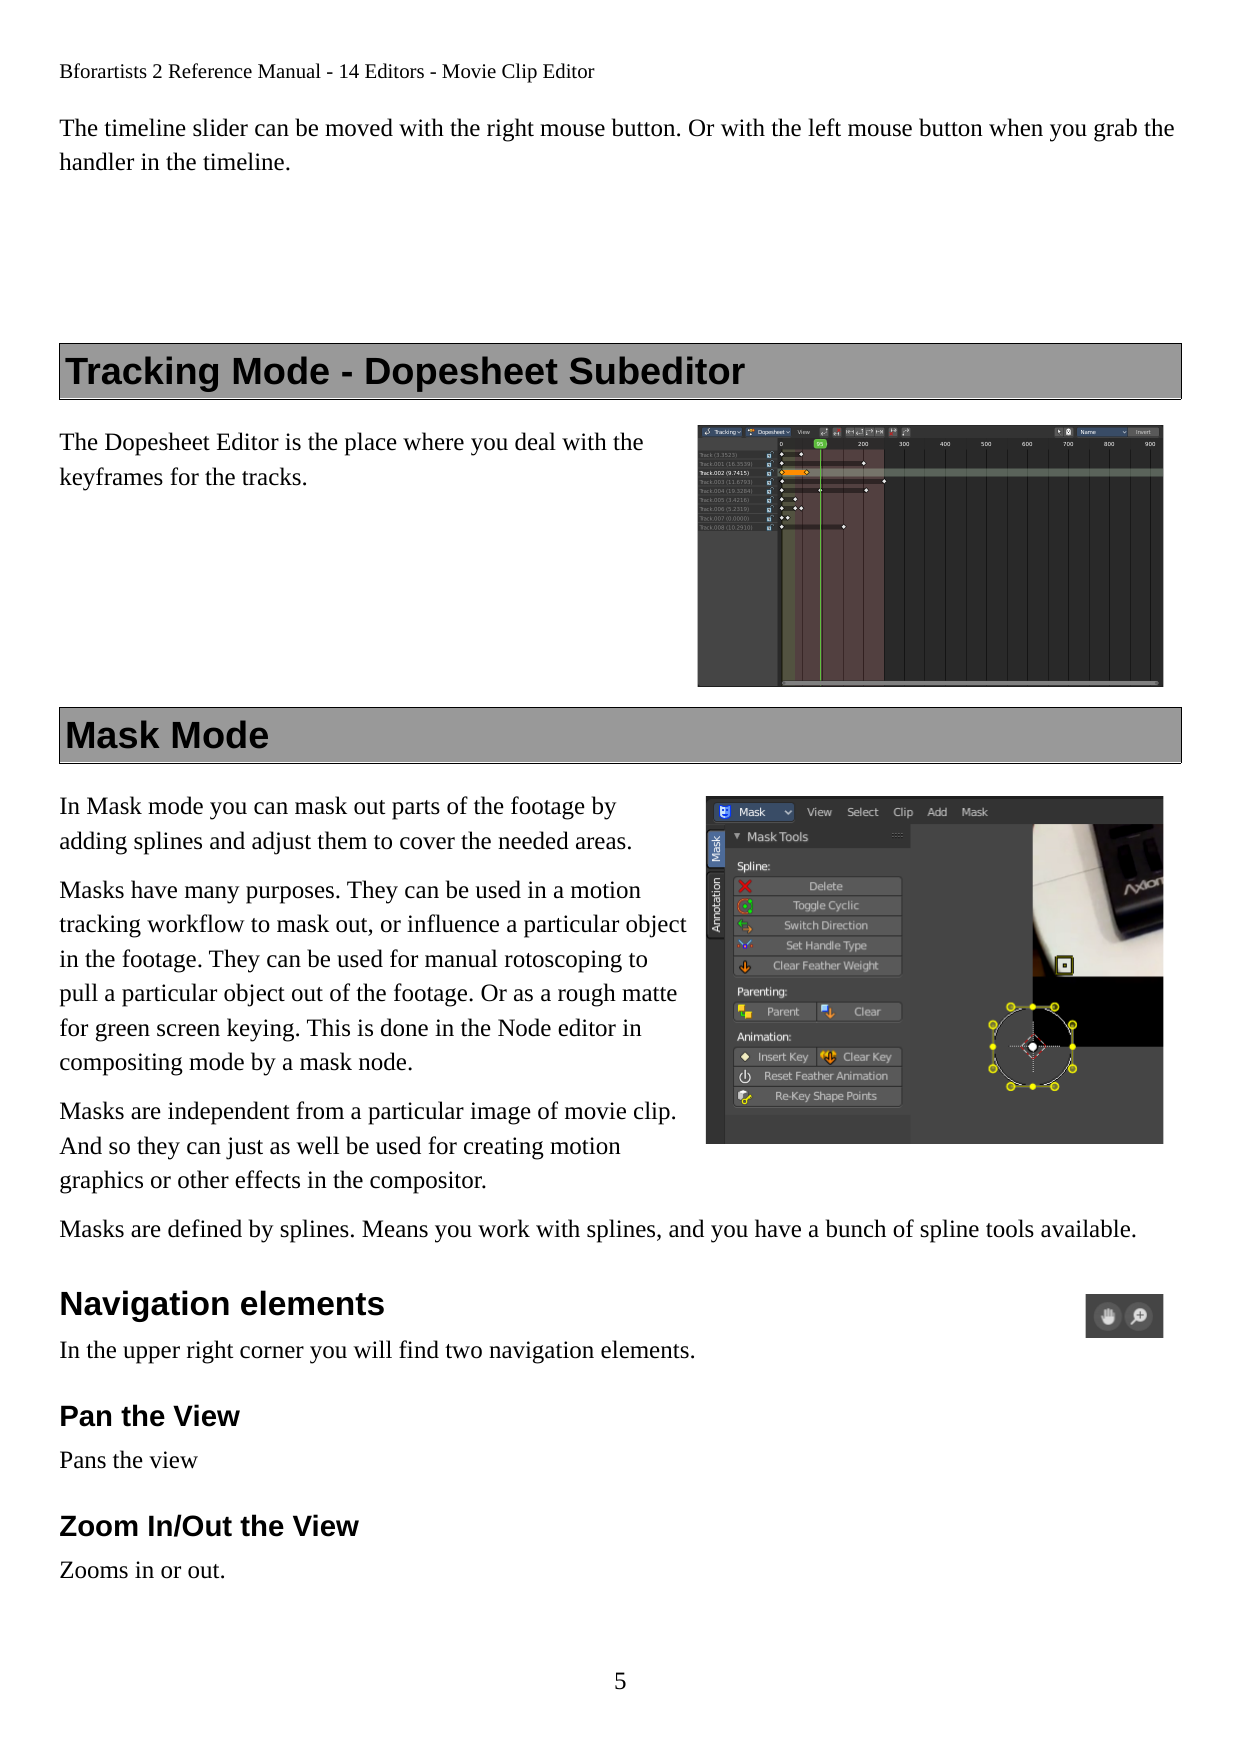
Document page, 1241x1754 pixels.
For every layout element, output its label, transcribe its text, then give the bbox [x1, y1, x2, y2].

text The timeline slider can be moved with the right mouse button. Or with the left mouse button when you grab the handler in the timeline. [59, 113, 1181, 176]
text The Dopesheet Editor is the place where you deal with the keyframes for the tracks. [59, 427, 697, 491]
picture [697, 425, 1164, 687]
text Zooms in or out. [59, 1555, 1181, 1584]
text Pans the view [59, 1445, 1181, 1474]
subtitle Zoom In/Out the View [59, 1509, 1181, 1543]
text In the upper right corner you will find two navigation elements. [59, 1335, 1181, 1364]
text Masks have many purposes. They can be used in a motion tracking workflow to mask out, or influence a particular object in the footage. They can be used for manual rotoscoping to pull a particular object out of the footage. Or as a rough matte for green screen keying. This is done in the Node editor in compositing mode by a mask node. [59, 875, 705, 1076]
subtitle Navigation elements [59, 1284, 1181, 1323]
text In Mask mode you can mask out parts of the footage by adding splines and adjust them to cover the needed areas. [59, 791, 1181, 854]
table_header Mask Mode [60, 708, 1181, 762]
subtitle Pan the View [59, 1399, 1181, 1433]
table_header Tracking Mode - Dopesheet Subeditor [60, 344, 1181, 398]
picture [1085, 1294, 1164, 1338]
text Masks are independent from a particular image of movie clip. And so they can just as well be used for creating motion graphics or other effects in the compositor. [59, 1096, 1181, 1194]
picture [705, 796, 1164, 1144]
text Masks are defined by splines. Means you work with splines, and you have a bunch of spline tools available. [59, 1214, 1181, 1243]
